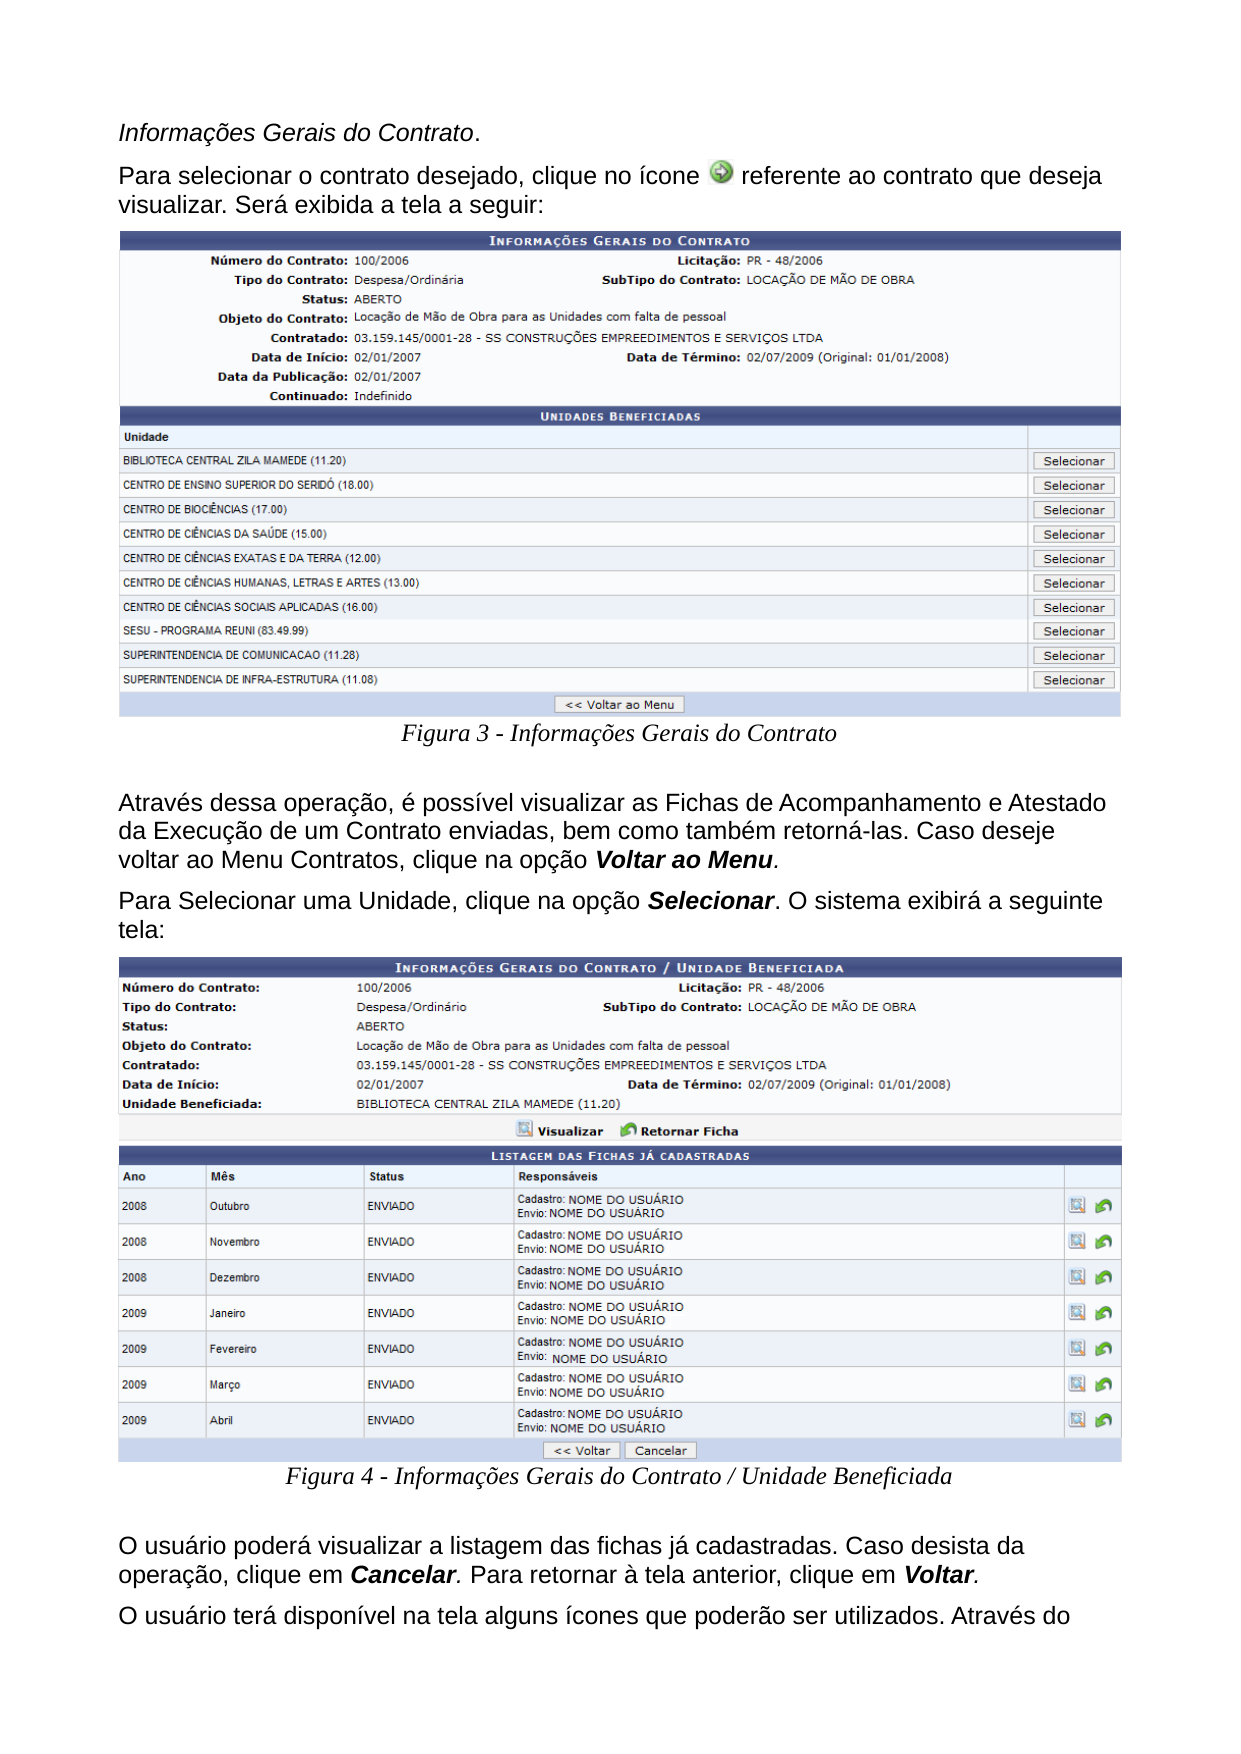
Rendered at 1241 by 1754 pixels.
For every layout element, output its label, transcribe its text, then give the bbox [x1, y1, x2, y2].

text O usuário poderá visualizar a listagem das fichas já cadastradas. Caso desista da operação, clique em Cancelar. Para retornar à tela anterior, clique em Voltar. [118, 1531, 1122, 1589]
text Para Selecionar uma Unidade, clique na opção Selecionar. O sistema exibirá a seguinte tela: [118, 886, 1122, 944]
text Figura 3 - Informações Gerais do Contrato [118, 718, 1122, 746]
text Para selecionar o contrato desejado, clique no ícone referente ao contrato que deseja visualizar. Será exibida a tela a seguir: [118, 159, 1122, 218]
picture [707, 159, 734, 185]
text Através dessa operação, é possível visualizar as Fichas de Acompanhamento e Atestado da Execução de um Contrato enviadas, bem como também retorná-las. Caso deseje voltar ao Menu Contratos, clique na opção Voltar ao Menu. [118, 788, 1122, 874]
picture [118, 231, 1123, 718]
text O usuário terá disponível na tela alguns ícones que poderão ser utilizados. Através do [118, 1601, 1122, 1630]
picture [118, 956, 1123, 1462]
text Figura 4 - Informações Gerais do Contrato / Unidade Beneficiada [118, 1462, 1122, 1490]
text Informações Gerais do Contrato. [118, 118, 1122, 147]
